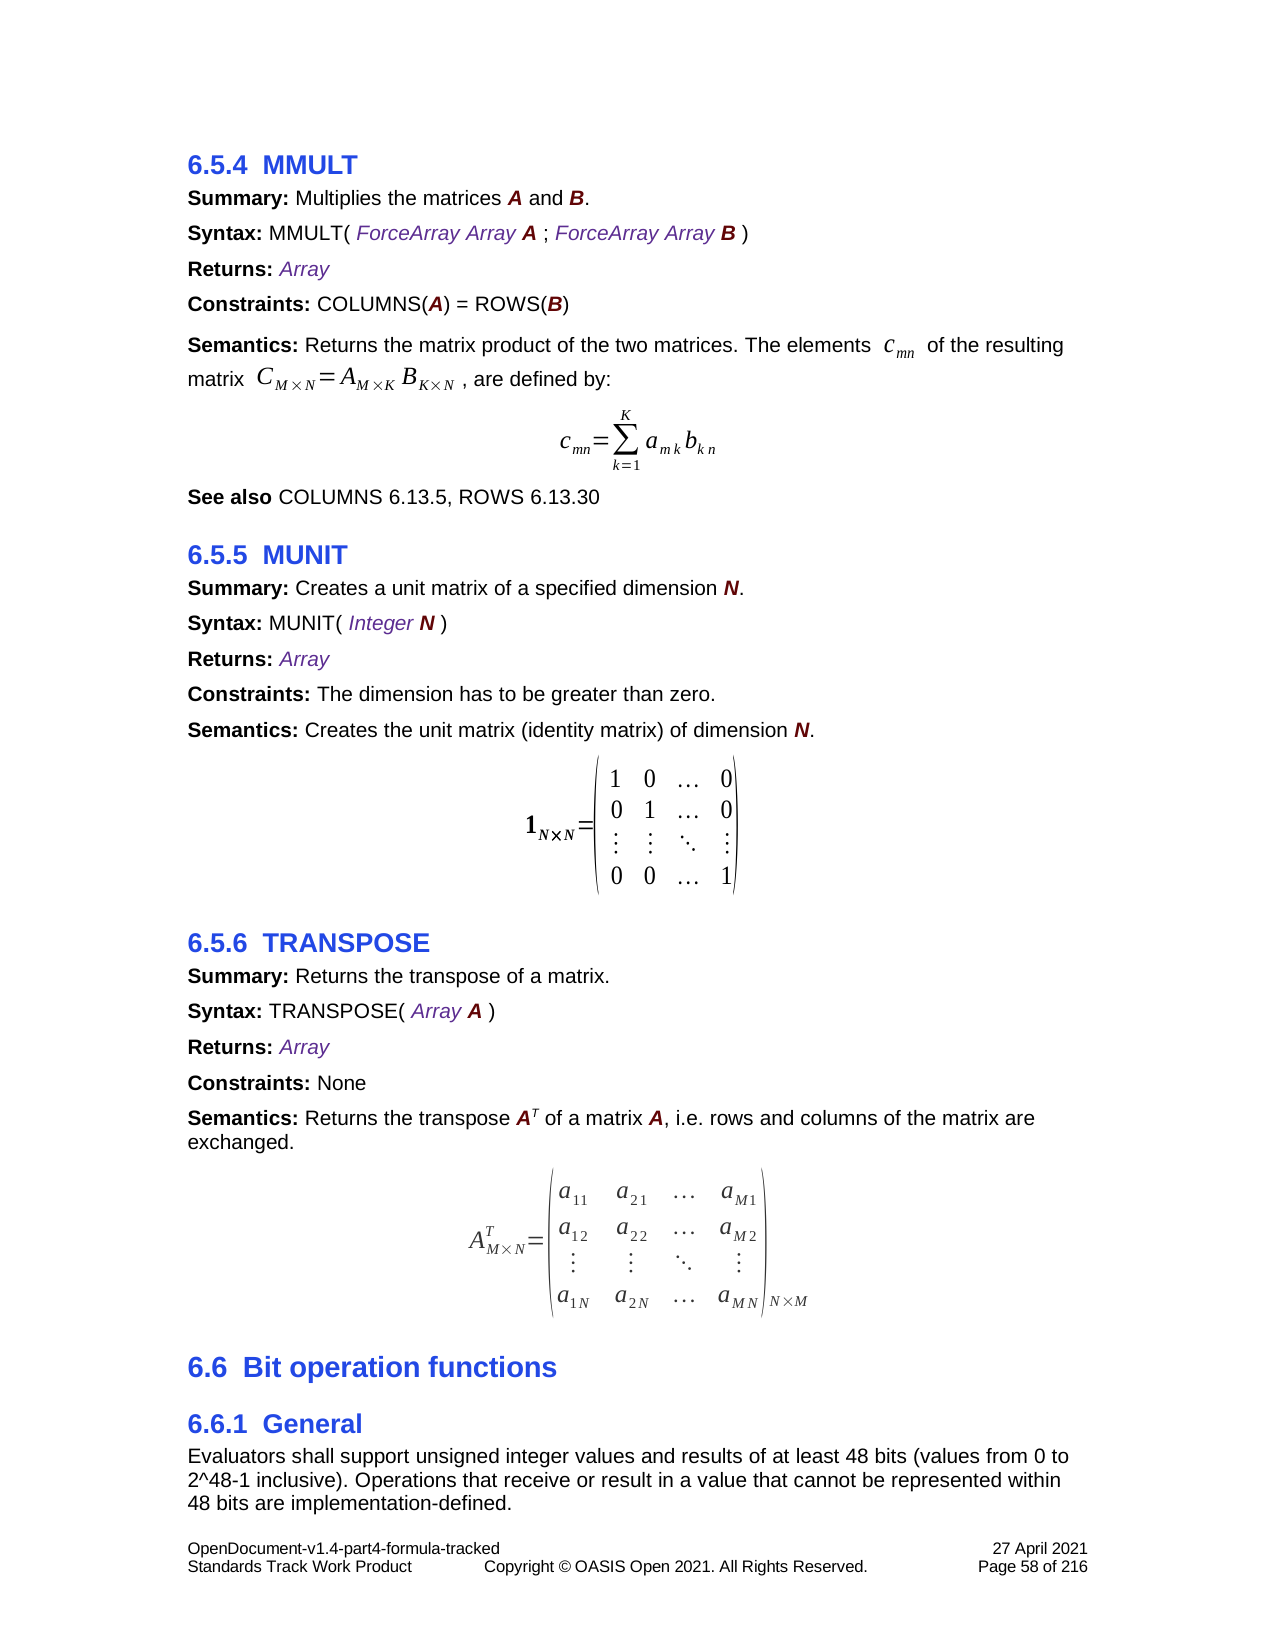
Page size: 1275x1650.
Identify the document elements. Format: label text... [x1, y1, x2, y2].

text Syntax: TRANSPOSE( Array A ) [187, 1000, 1088, 1023]
text Summary: Returns the transpose of a matrix. [187, 964, 1088, 988]
text Evaluators shall support unsigned integer values and results of at least 48 bits (values from 0 to 2^48-1 inclusive). Operations that receive or result in a value that cannot be represented within 48 bits are implementation-defined. [187, 1445, 1088, 1515]
text Constraints: COLUMNS(A) = ROWS(B) [187, 293, 1088, 316]
subtitle Bit operation functions [187, 1351, 1088, 1384]
text Summary: Creates a unit matrix of a specified dimension N. [187, 576, 1088, 599]
text Semantics: Creates the unit matrix (identity matrix) of dimension N. [187, 718, 1088, 742]
text Summary: Multiplies the matrices A and B. [187, 186, 1088, 209]
subtitle TRANSPOSE [187, 928, 1088, 958]
subtitle General [187, 1409, 1088, 1439]
text Returns: Array [187, 1036, 1088, 1059]
subtitle MMULT [187, 150, 1088, 180]
text Returns: Array [187, 257, 1088, 281]
subtitle MUNIT [187, 540, 1088, 570]
text Syntax: MMULT( ForceArray Array A ; ForceArray Array B ) [187, 222, 1088, 245]
text Semantics: Returns the matrix product of the two matrices. The elements of the resulting matrix , are defined by: [187, 328, 1088, 394]
text Returns: Array [187, 647, 1088, 671]
text See also COLUMNS 6.13.5, ROWS 6.13.30 [187, 485, 1088, 509]
text Constraints: None [187, 1071, 1088, 1095]
text Syntax: MUNIT( Integer N ) [187, 612, 1088, 635]
text Semantics: Returns the transpose AT of a matrix A, i.e. rows and columns of the matrix are exchanged. [187, 1107, 1088, 1154]
text Constraints: The dimension has to be greater than zero. [187, 683, 1088, 706]
